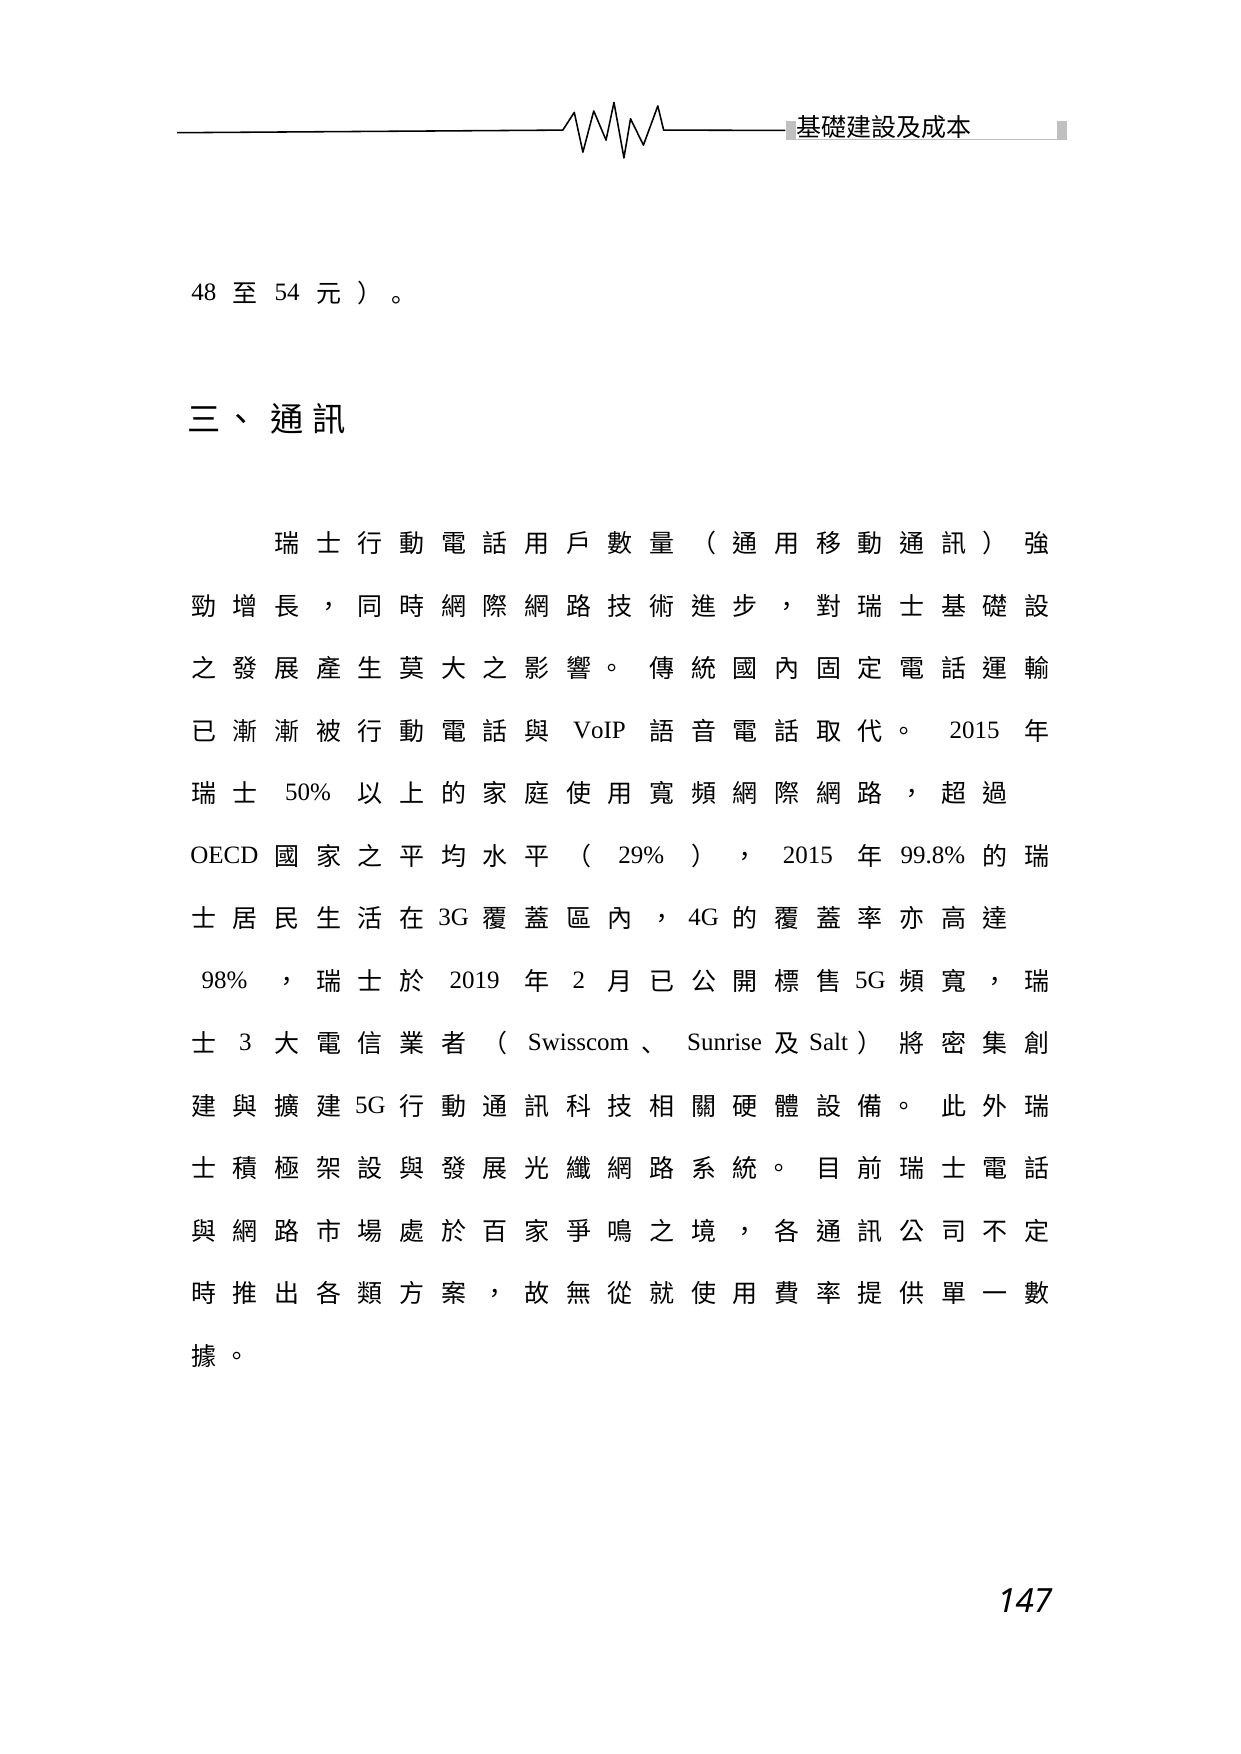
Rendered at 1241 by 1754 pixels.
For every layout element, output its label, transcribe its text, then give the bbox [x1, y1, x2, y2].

text 瑞士行動電話用戶數量（通用移動通訊）強勁增長，同時網際網路技術進步，對瑞士基礎設之發展產生莫大之影響。傳統國內固定電話運輸已漸漸被行動電話與VoIP語音電話取代。2015年瑞士50%以上的家庭使用寬頻網際網路，超過OECD國家之平均水平（29%），2015年99.8%的瑞士居民生活在3G覆蓋區內，4G的覆蓋率亦高達98%，瑞士於2019年2月已公開標售5G頻寬，瑞士3大電信業者（Swisscom、Sunrise及Salt）將密集創建與擴建5G行動通訊科技相關硬體設備。此外瑞士積極架設與發展光纖網路系統。目前瑞士電話與網路市場處於百家爭鳴之境，各通訊公司不定時推出各類方案，故無從就使用費率提供單一數據。 [183, 500, 1058, 1375]
text 三、通訊 [183, 375, 1058, 438]
text 48至54元）。 [183, 250, 1058, 313]
